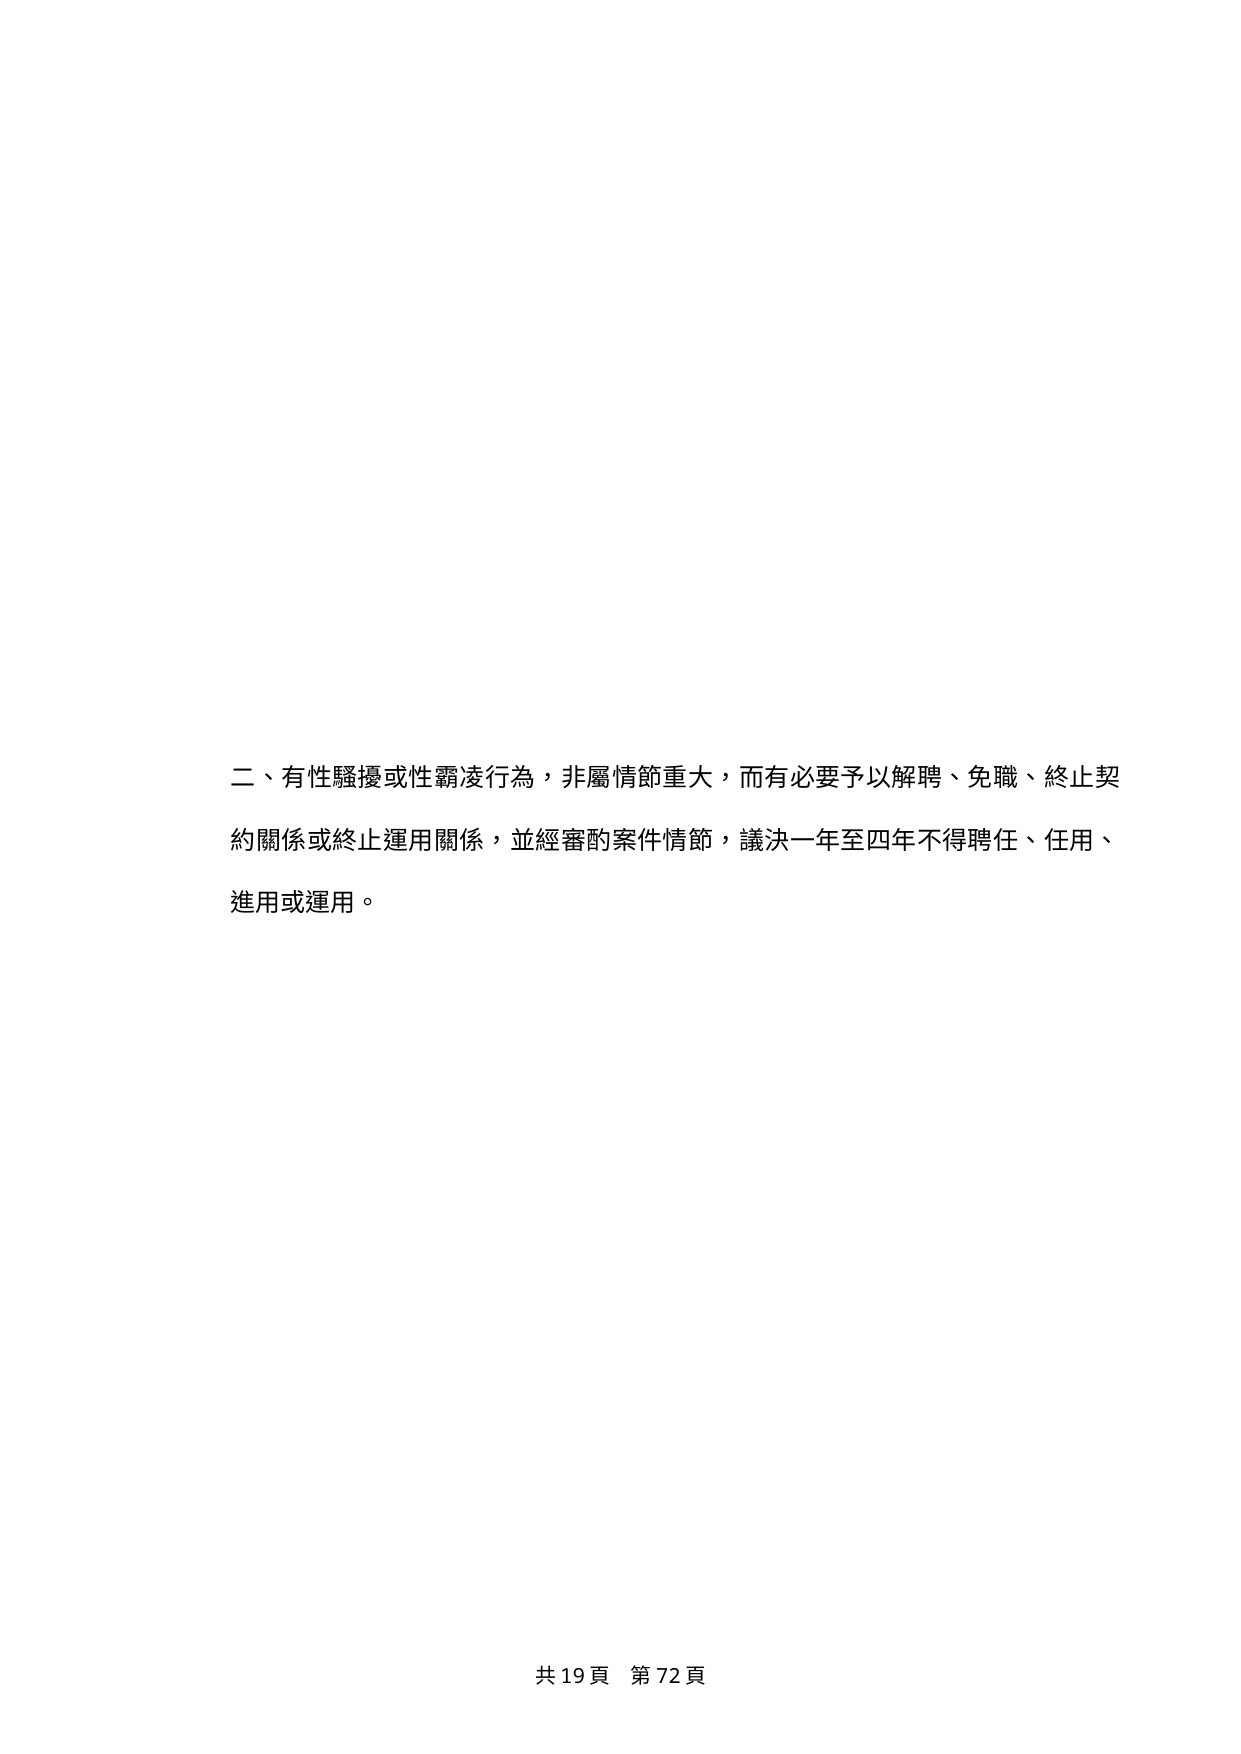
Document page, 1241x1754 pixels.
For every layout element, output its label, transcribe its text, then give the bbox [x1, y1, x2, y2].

text 二、有性騷擾或性霸凌行為，非屬情節重大，而有必要予以解聘、免職、終止契約關係或終止運用關係，並經審酌案件情節，議決一年至四年不得聘任、任用、進用或運用。 [231, 734, 1122, 922]
